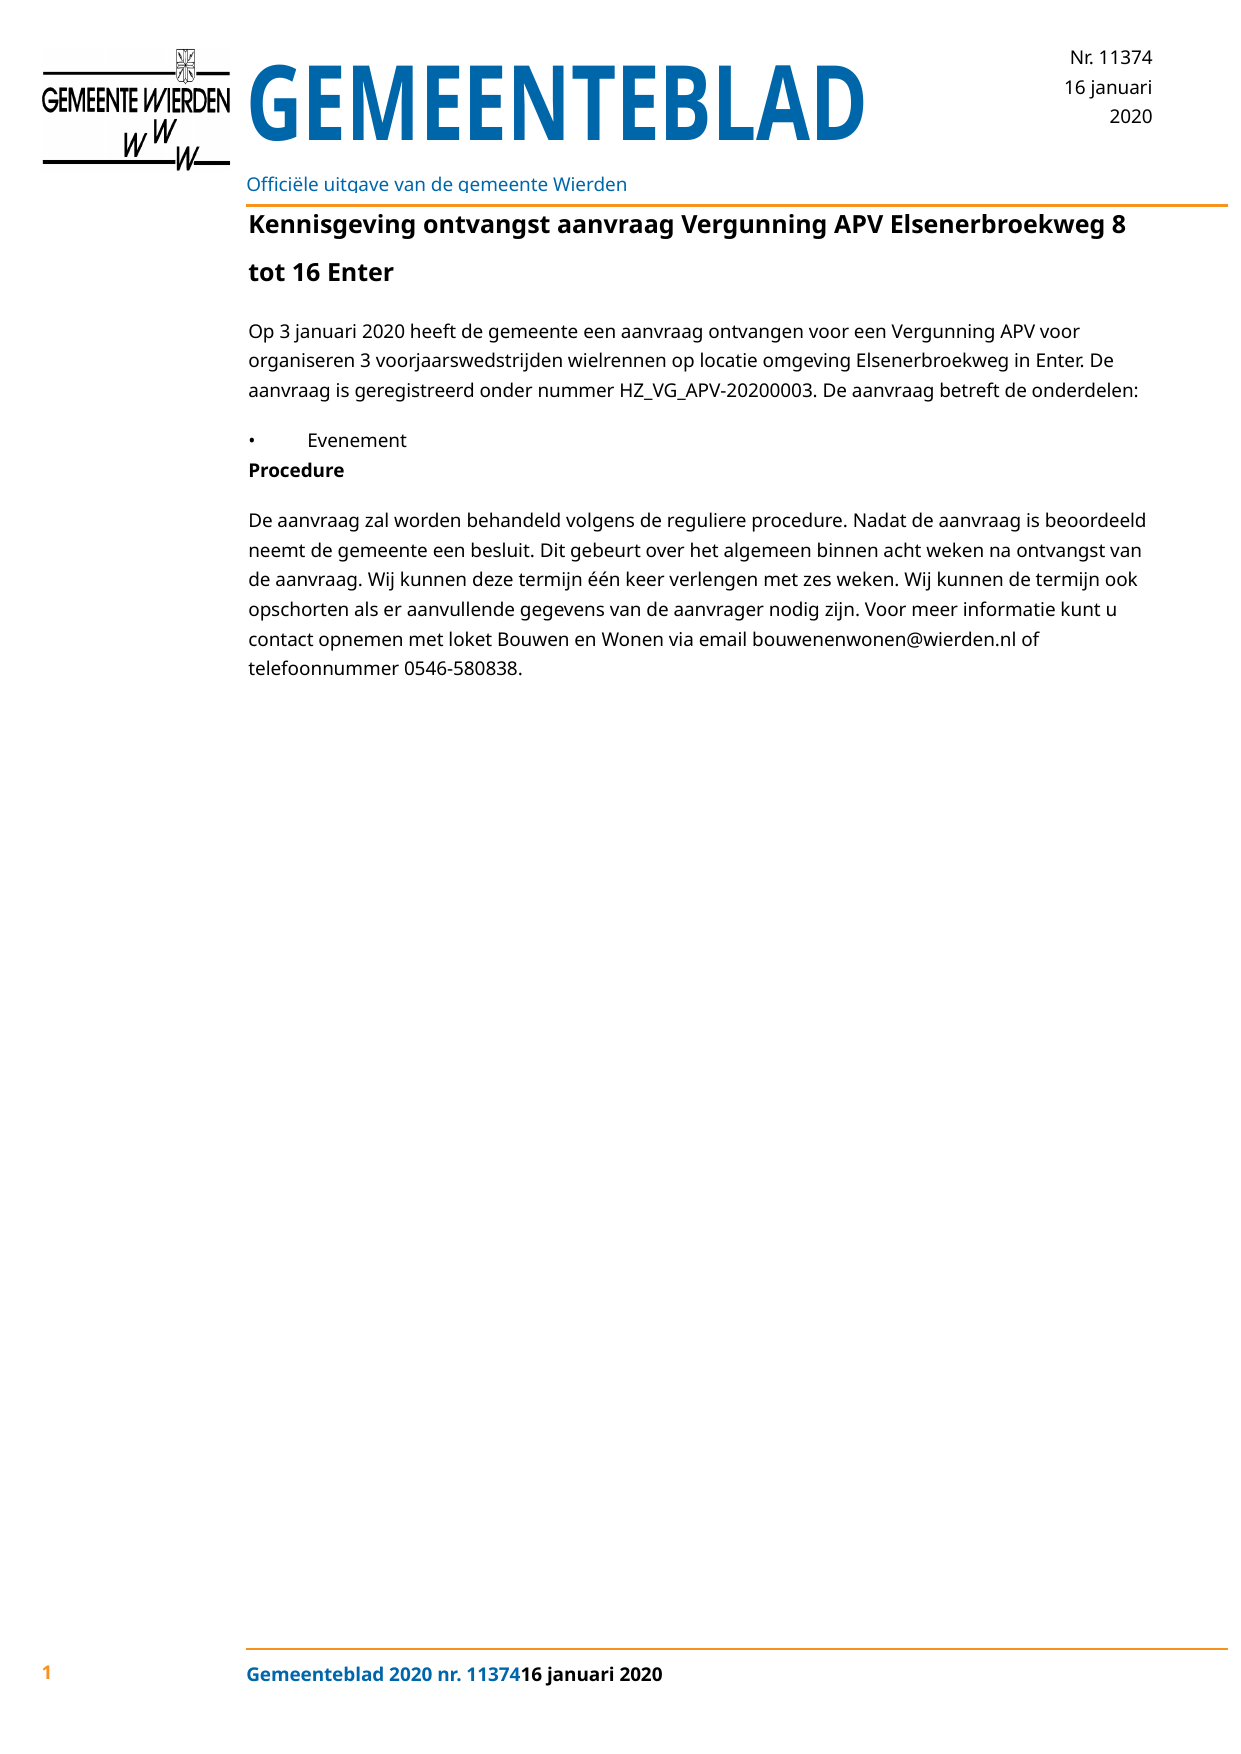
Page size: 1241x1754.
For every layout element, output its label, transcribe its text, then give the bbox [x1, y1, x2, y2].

text Kennisgeving ontvangst aanvraag Vergunning APV Elsenerbroekweg 8 tot 16 Enter [248, 207, 1152, 288]
text Op 3 januari 2020 heeft de gemeente een aanvraag ontvangen voor een Vergunning APV voor organiseren 3 voorjaarswedstrijden wielrennen op locatie omgeving Elsenerbroekweg in Enter. De aanvraag is geregistreerd onder nummer HZ_VG_APV-20200003. De aanvraag betreft de onderdelen: [248, 318, 1152, 403]
list Evenement [248, 427, 1152, 453]
picture [41, 47, 231, 172]
text De aanvraag zal worden behandeld volgens de reguliere procedure. Nadat de aanvraag is beoordeeld neemt de gemeente een besluit. Dit gebeurt over het algemeen binnen acht weken na ontvangst van de aanvraag. Wij kunnen deze termijn één keer verlengen met zes weken. Wij kunnen de termijn ook opschorten als er aanvullende gegevens van de aanvrager nodig zijn. Voor meer informatie kunt u contact opnemen met loket Bouwen en Wonen via email bouwenenwonen@wierden.nl of telefoonnummer 0546-580838. [248, 507, 1152, 681]
text Procedure [248, 457, 1152, 483]
